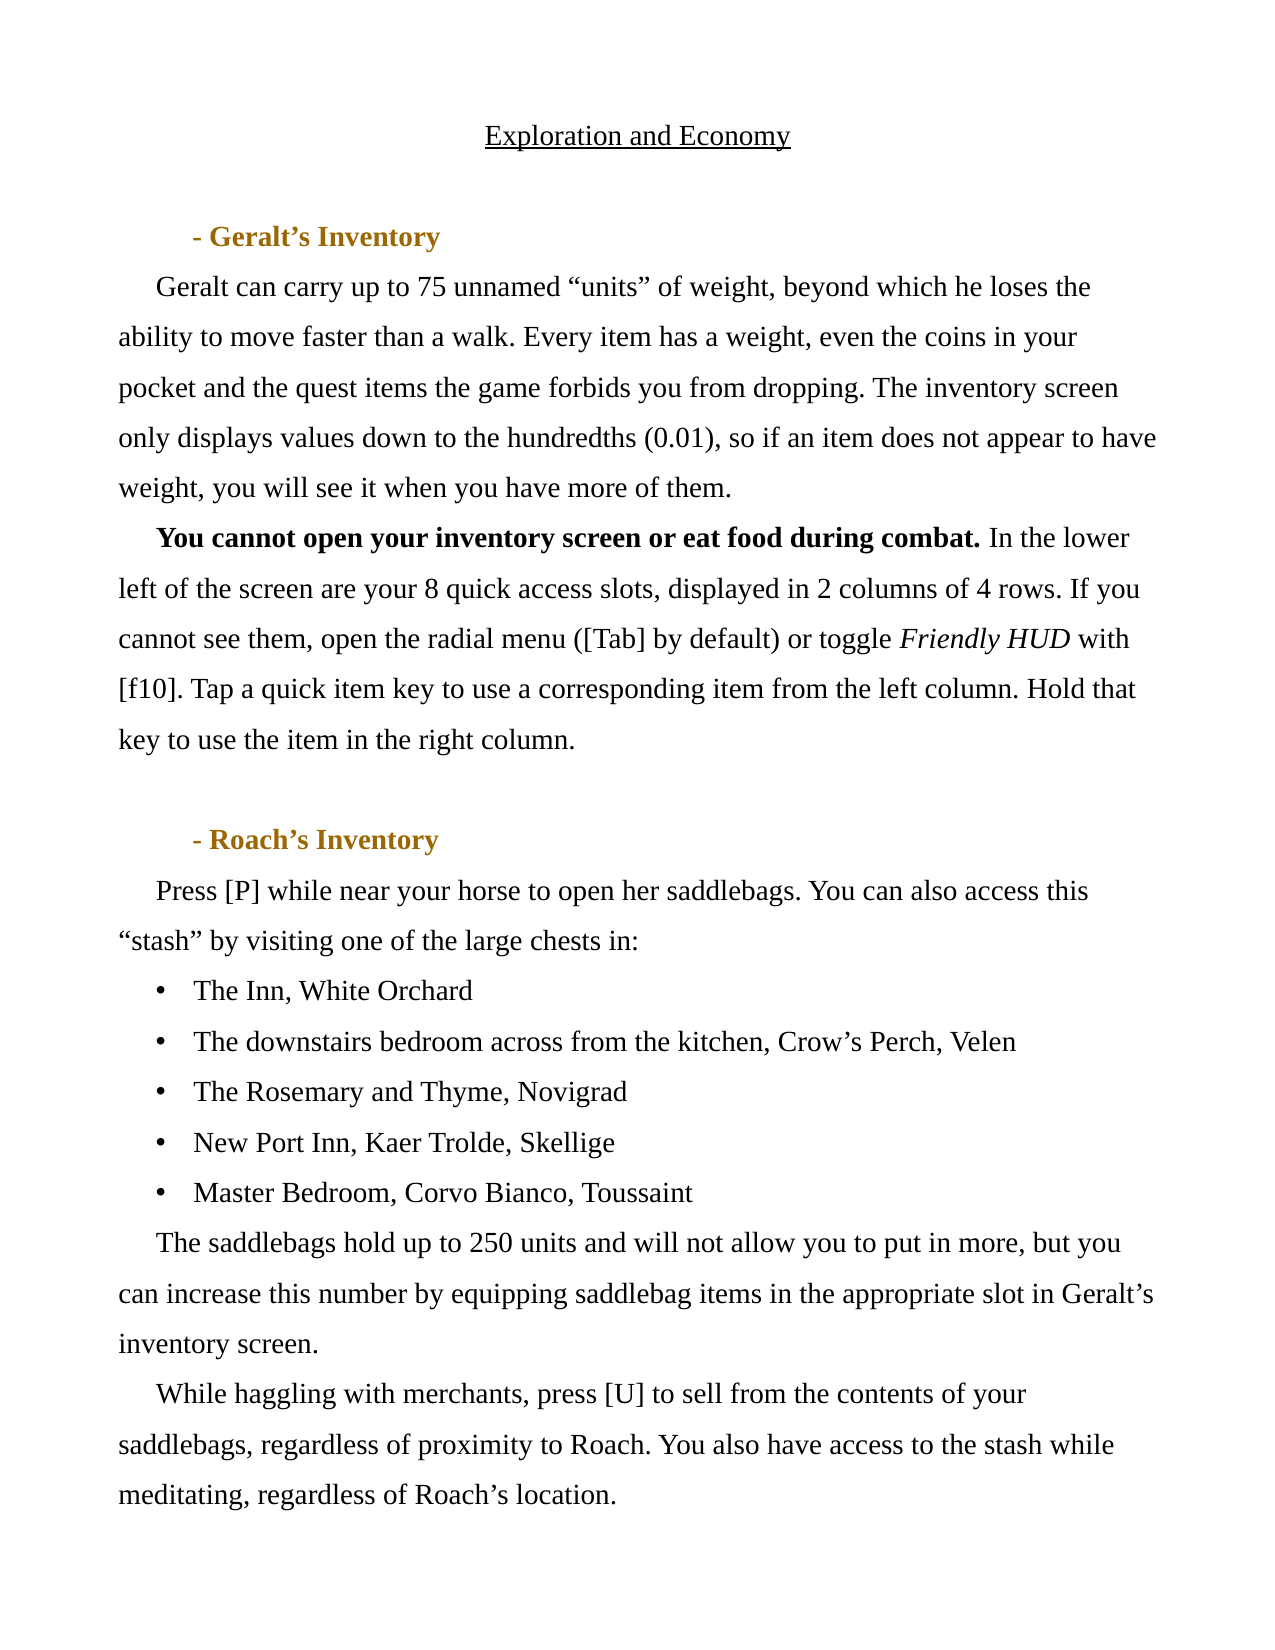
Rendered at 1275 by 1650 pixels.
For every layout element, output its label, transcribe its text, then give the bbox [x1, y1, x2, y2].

list New Port Inn, Kaer Trolde, Skellige [156, 1125, 1157, 1158]
text Geralt can carry up to 75 unnamed “units” of weight, beyond which he loses the ability to move faster than a walk. Every item has a weight, even the coins in your pocket and the quest items the game forbids you from dropping. The inventory screen only displays values down to the hundredths (0.01), so if an item does not appear to have weight, you will see it when you have more of them. [118, 269, 1157, 504]
text Exploration and Economy [118, 118, 1157, 152]
text - Geralt’s Inventory [118, 219, 1157, 252]
text While haggling with merchants, press [U] to sell from the contents of your saddlebags, regardless of proximity to Roach. You also have access to the stash while meditating, regardless of Roach’s location. [118, 1376, 1157, 1511]
list Master Bedroom, Corvo Bianco, Toussaint [156, 1175, 1157, 1209]
text Press [P] while near your horse to open her saddlebags. You can also access this “stash” by visiting one of the large chests in: [118, 873, 1157, 957]
text The saddlebags hold up to 250 units and will not allow you to put in more, but you can increase this number by equipping saddlebag items in the appropriate slot in Geralt’s inventory screen. [118, 1226, 1157, 1360]
text You cannot open your inventory screen or eat food during combat. In the lower left of the screen are your 8 quick access slots, displayed in 2 columns of 4 rows. If you cannot see them, open the radial menu ([Tab] by default) or toggle Friendly HUD with [f10]. Tap a quick item key to use a corresponding item from the left column. Hold that key to use the item in the right column. [118, 521, 1157, 755]
list The Rosemary and Thyme, Novigrad [156, 1074, 1157, 1108]
text - Roach’s Inventory [118, 822, 1157, 856]
list The Inn, White Orchard [156, 973, 1157, 1007]
list The downstairs bedroom across from the kitchen, Crow’s Perch, Velen [156, 1024, 1157, 1057]
